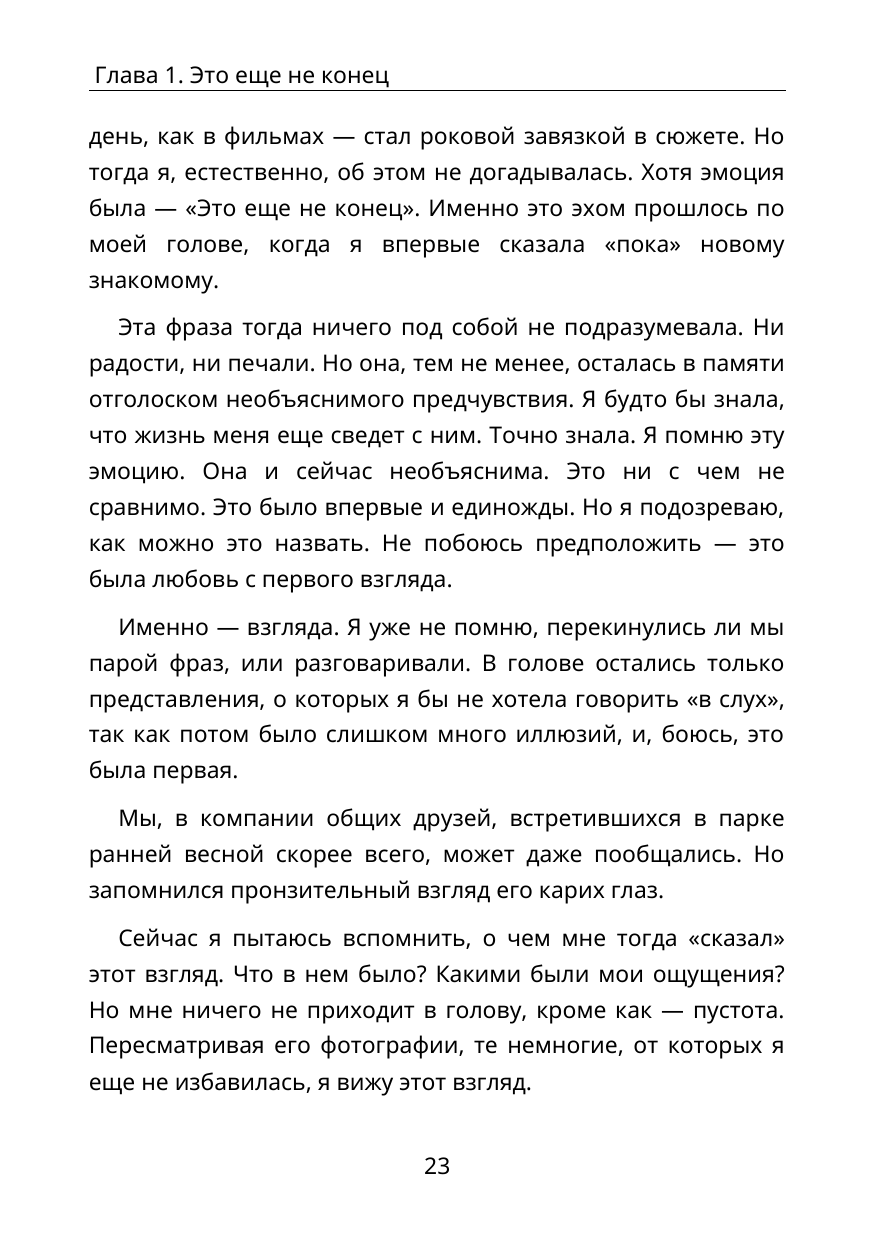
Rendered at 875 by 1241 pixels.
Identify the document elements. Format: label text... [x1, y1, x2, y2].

text Эта фраза тогда ничего под собой не подразумевала. Ни радости, ни печали. Но она, тем не менее, осталась в памяти отголоском необъяснимого предчувствия. Я будто бы знала, что жизнь меня еще сведет с ним. Точно знала. Я помню эту эмоцию. Она и сейчас необъяснима. Это ни с чем не сравнимо. Это было впервые и единожды. Но я подозреваю, как можно это назвать. Не побоюсь предположить — это была любовь с первого взгляда. [88, 311, 786, 594]
text Мы, в компании общих друзей, встретившихся в парке ранней весной скорее всего, может даже пообщались. Но запомнился пронзительный взгляд его карих глаз. [88, 802, 786, 905]
text Сейчас я пытаюсь вспомнить, о чем мне тогда «сказал» этот взгляд. Что в нем было? Какими были мои ощущения? Но мне ничего не приходит в голову, кроме как — пустота. Пересматривая его фотографии, те немногие, от которых я еще не избавилась, я вижу этот взгляд. [88, 922, 786, 1097]
text Именно — взгляда. Я уже не помню, перекинулись ли мы парой фраз, или разговаривали. В голове остались только представления, о которых я бы не хотела говорить «в слух», так как потом было слишком много иллюзий, и, боюсь, это была первая. [88, 611, 786, 786]
text день, как в фильмах — стал роковой завязкой в сюжете. Но тогда я, естественно, об этом не догадывалась. Хотя эмоция была — «Это еще не конец». Именно это эхом прошлось по моей голове, когда я впервые сказала «пока» новому знакомому. [88, 120, 786, 295]
